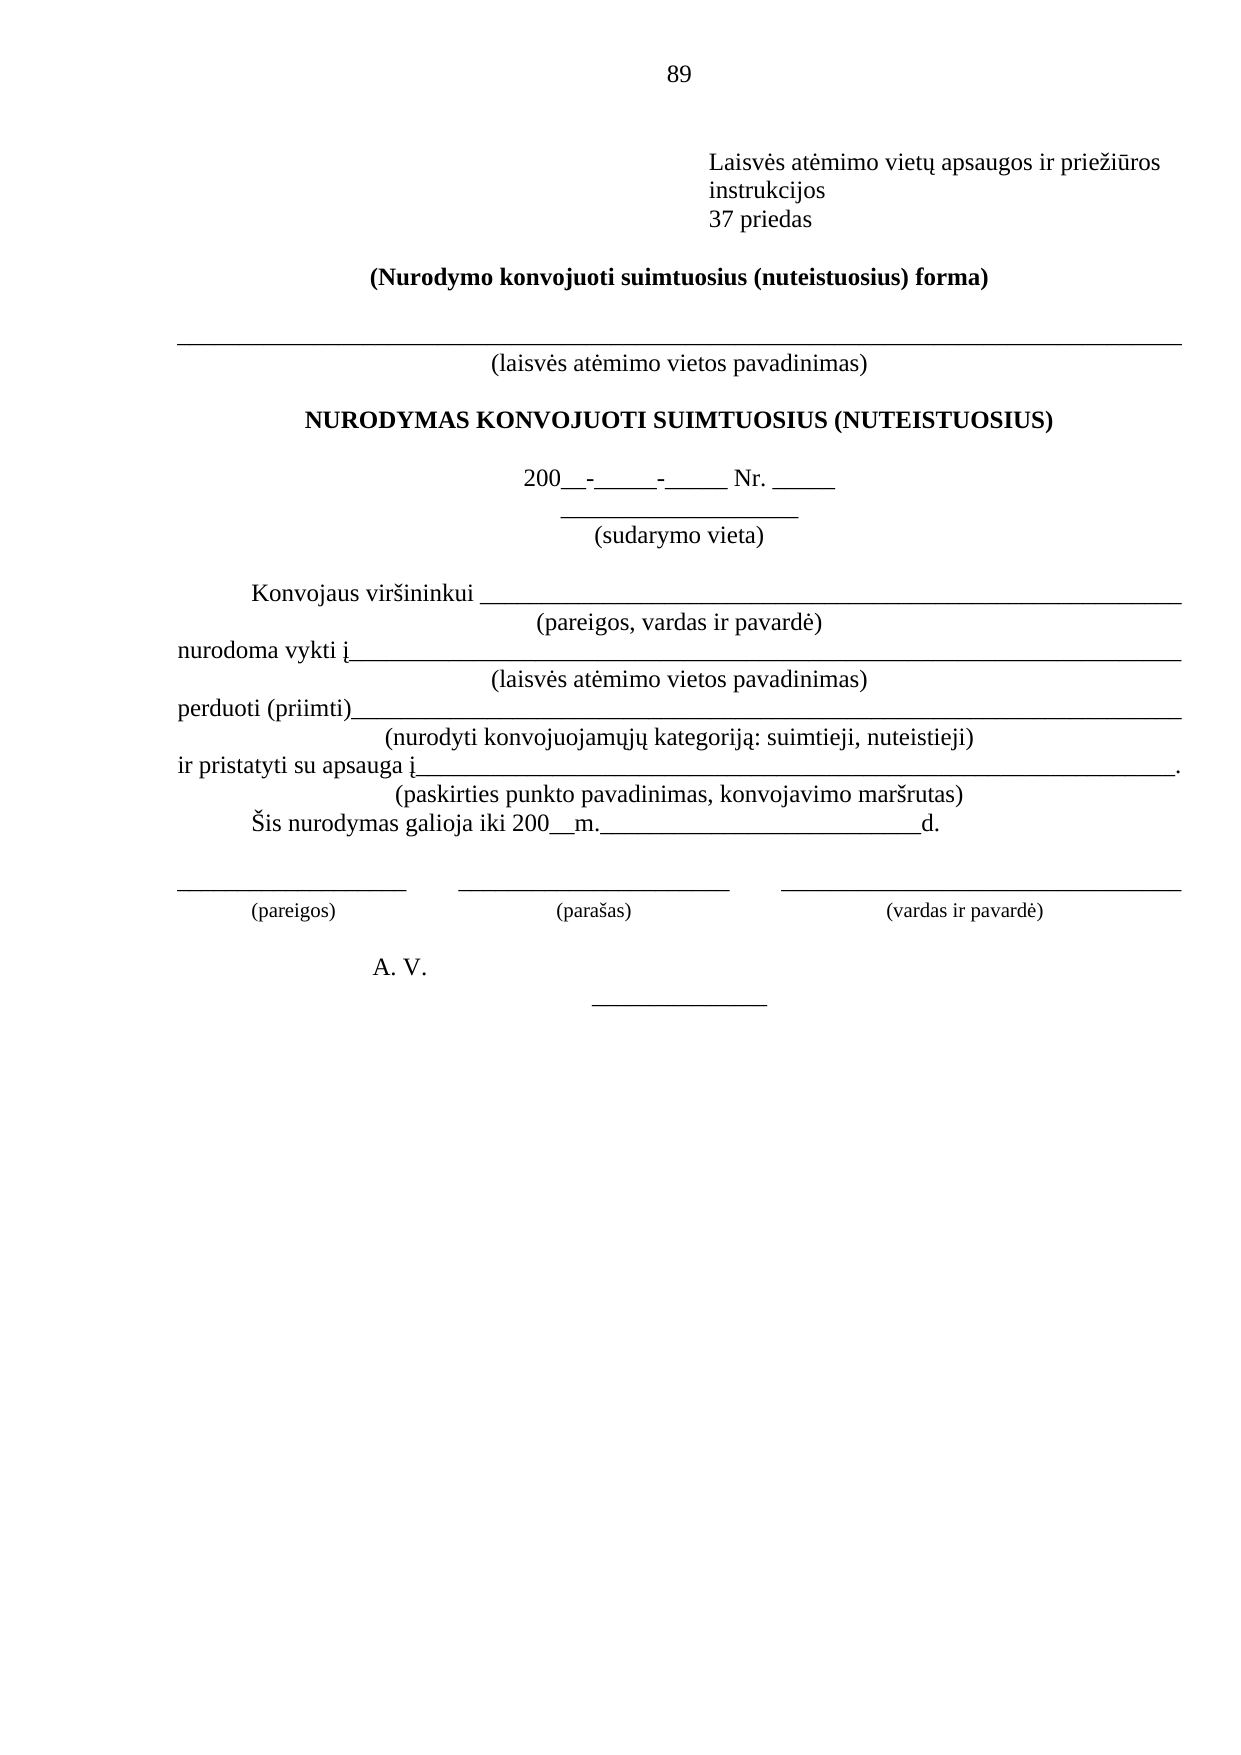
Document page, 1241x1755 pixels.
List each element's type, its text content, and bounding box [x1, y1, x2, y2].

text (laisvės atėmimo vietos pavadinimas) [177, 348, 1181, 377]
text Konvojaus viršininkui [177, 578, 1181, 607]
text nurodoma vykti į [177, 636, 1181, 664]
text instrukcijos [177, 176, 1181, 204]
text A. V. [177, 952, 1181, 981]
text (sudarymo vieta) [177, 521, 1181, 549]
text (laisvės atėmimo vietos pavadinimas) [177, 664, 1181, 693]
text (pareigos) (parašas) (vardas ir pavardė) [177, 894, 1181, 923]
text Šis nurodymas galioja iki 200__m. d. [177, 808, 1181, 837]
text ___________________ [177, 492, 1181, 521]
text (Nurodymo konvojuoti suimtuosius (nuteistuosius) forma) [177, 262, 1181, 291]
text NURODYMAS KONVOJUOTI SUIMTUOSIUS (NUTEISTUOSIUS) [177, 406, 1181, 434]
text 200__-_____-_____ Nr. _____ [177, 463, 1181, 492]
text perduoti (priimti) [177, 693, 1181, 722]
text ______________ [177, 981, 1181, 1009]
text (nurodyti konvojuojamųjų kategoriją: suimtieji, nuteistieji) [177, 722, 1181, 751]
text Laisvės atėmimo vietų apsaugos ir priežiūros [177, 147, 1181, 176]
text ir pristatyti su apsauga į . [177, 751, 1181, 779]
text 37 priedas [177, 204, 1181, 233]
text (paskirties punkto pavadinimas, konvojavimo maršrutas) [177, 779, 1181, 808]
text (pareigos, vardas ir pavardė) [177, 607, 1181, 636]
